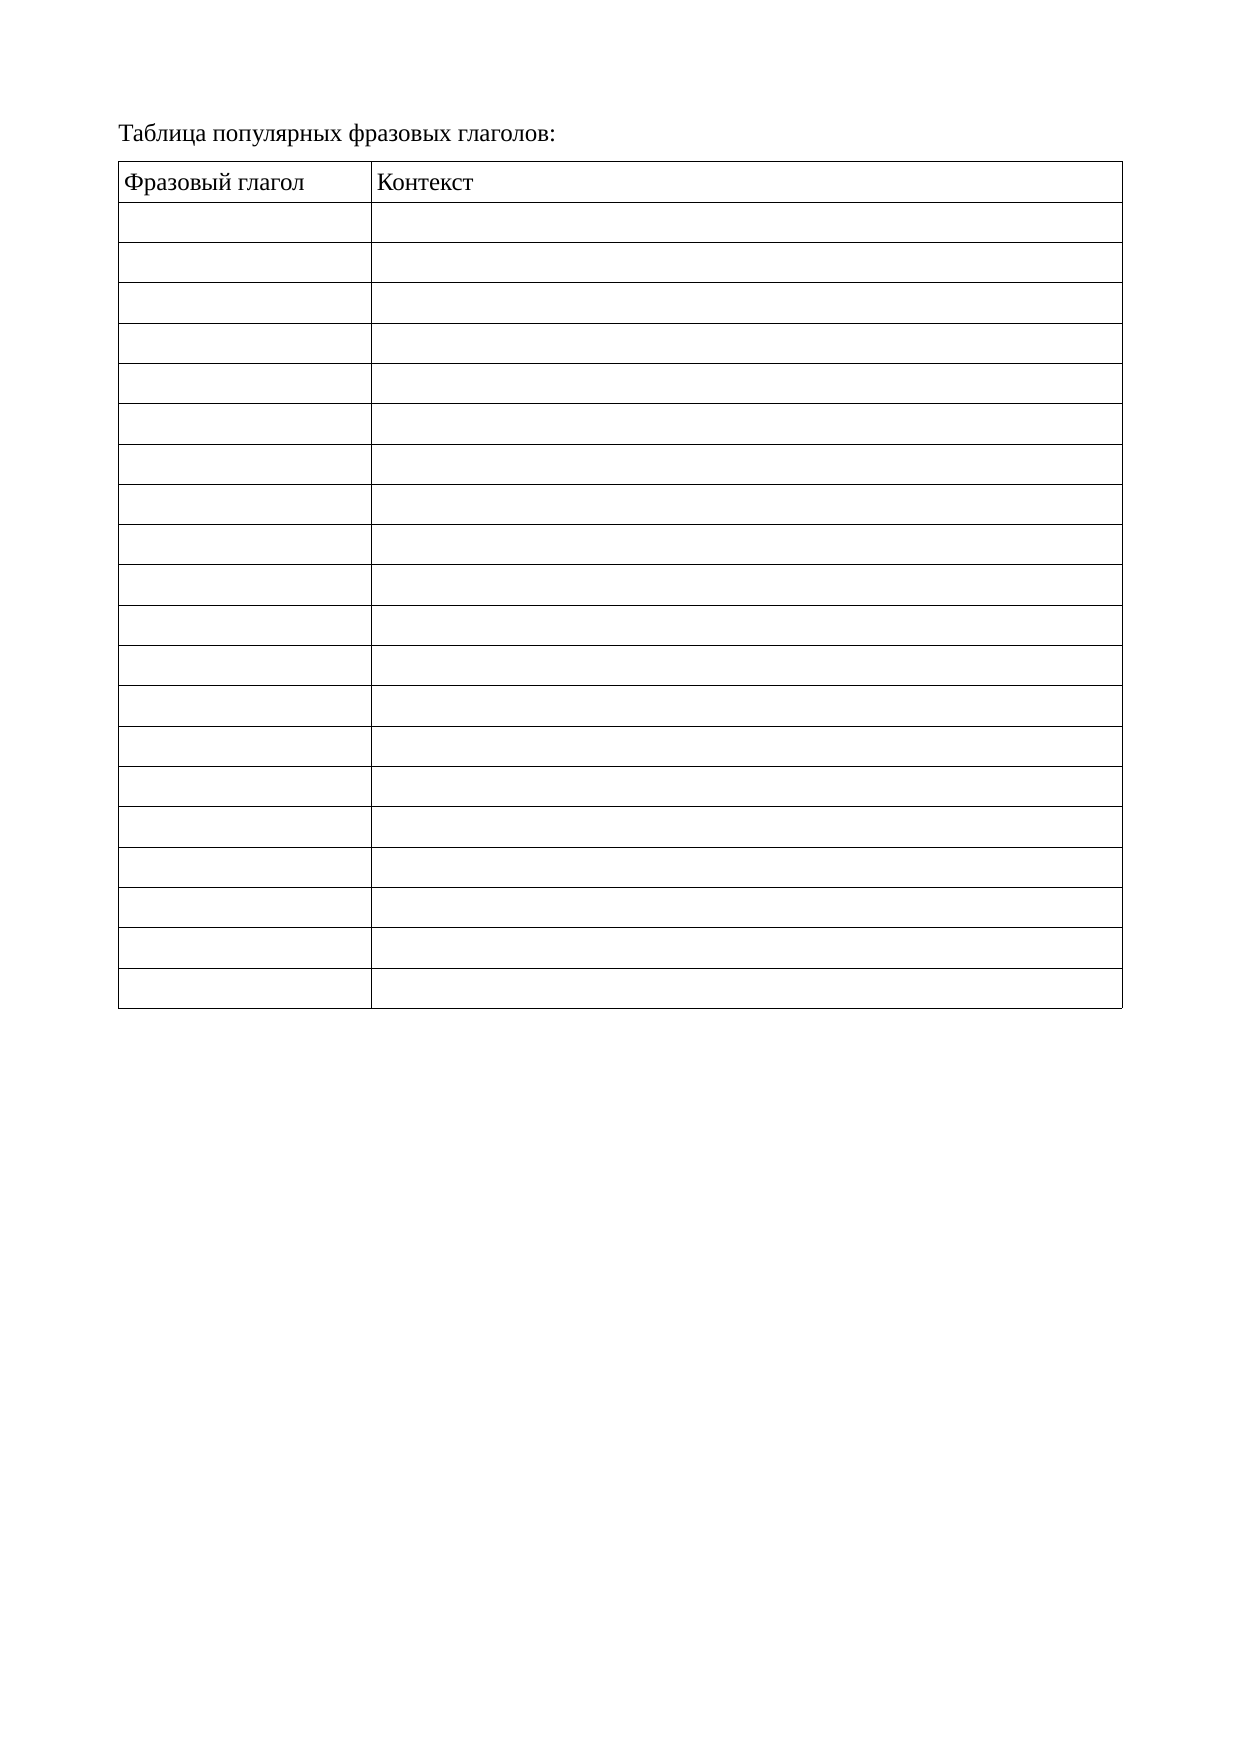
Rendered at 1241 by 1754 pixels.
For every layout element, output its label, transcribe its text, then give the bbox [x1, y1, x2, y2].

table_cell [119, 848, 371, 887]
table_cell [119, 928, 371, 967]
table_header Контекст [372, 162, 1122, 202]
table_cell [372, 565, 1122, 605]
table_cell [372, 767, 1122, 806]
table_cell [119, 283, 371, 322]
table_cell [372, 364, 1122, 403]
table_cell [372, 727, 1122, 766]
table_cell [119, 445, 371, 484]
table_cell [372, 848, 1122, 887]
table_cell [372, 928, 1122, 967]
table_cell [372, 485, 1122, 524]
table_cell [372, 404, 1122, 443]
table_cell [372, 646, 1122, 685]
table_cell [119, 727, 371, 766]
table_cell [119, 969, 371, 1008]
table_cell [119, 807, 371, 847]
table_cell [119, 324, 371, 363]
table_cell [372, 324, 1122, 363]
table_cell [372, 969, 1122, 1008]
table_cell [119, 485, 371, 524]
table_cell [372, 445, 1122, 484]
table_cell [119, 888, 371, 927]
table_header Фразовый глагол [119, 162, 371, 202]
table_cell [372, 243, 1122, 282]
table_cell [119, 243, 371, 282]
table_cell [119, 404, 371, 443]
table_cell [372, 203, 1122, 242]
table_cell [372, 283, 1122, 322]
table_cell [119, 203, 371, 242]
table_cell [119, 606, 371, 645]
table_cell [372, 888, 1122, 927]
table_cell [119, 525, 371, 564]
table_cell [119, 646, 371, 685]
table_cell [372, 807, 1122, 847]
table_cell [372, 686, 1122, 726]
table_cell [119, 686, 371, 726]
text Таблица популярных фразовых глаголов: [118, 118, 1122, 147]
table_cell [119, 364, 371, 403]
table_cell [372, 525, 1122, 564]
table_cell [372, 606, 1122, 645]
table_cell [119, 767, 371, 806]
table_cell [119, 565, 371, 605]
